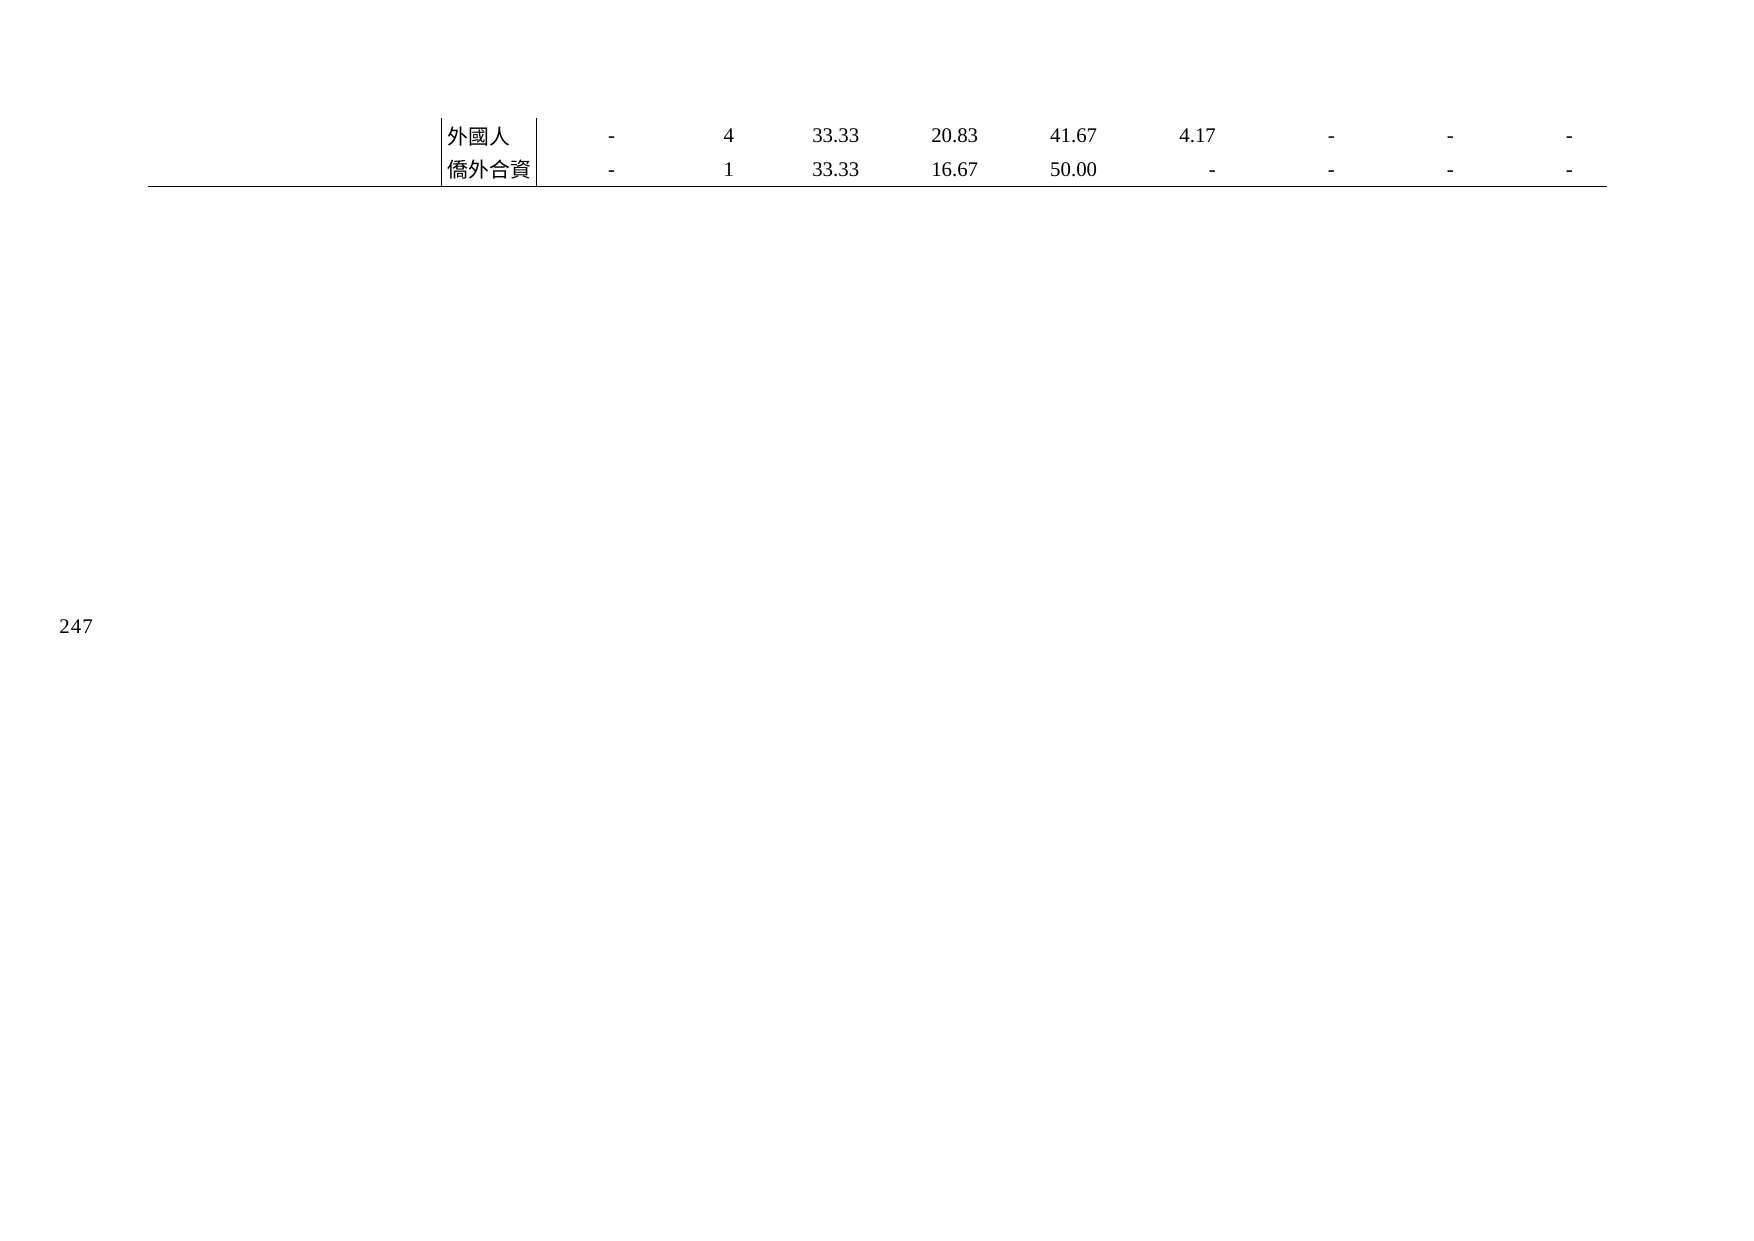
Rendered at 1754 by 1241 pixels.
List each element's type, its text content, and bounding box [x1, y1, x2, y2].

table_cell 33.33 [774, 152, 893, 186]
table_cell 50.00 [1012, 152, 1131, 186]
table_cell - [537, 152, 655, 186]
table_cell [148, 152, 441, 186]
table_cell 僑外合資 [442, 152, 536, 186]
table_cell - [1488, 118, 1607, 152]
table_cell - [1131, 152, 1250, 186]
table_cell 4 [655, 118, 774, 152]
table_cell - [1369, 118, 1488, 152]
table_cell 33.33 [774, 118, 893, 152]
table_cell 20.83 [893, 118, 1012, 152]
table_cell - [1250, 118, 1369, 152]
table_cell - [537, 118, 655, 152]
table_cell 16.67 [893, 152, 1012, 186]
table_cell - [1250, 152, 1369, 186]
table_cell [148, 118, 441, 152]
table_cell 1 [655, 152, 774, 186]
table_cell - [1488, 152, 1607, 186]
table_cell 4.17 [1131, 118, 1250, 152]
table_cell 外國人 [442, 118, 536, 152]
table_cell - [1369, 152, 1488, 186]
table_cell 41.67 [1012, 118, 1131, 152]
